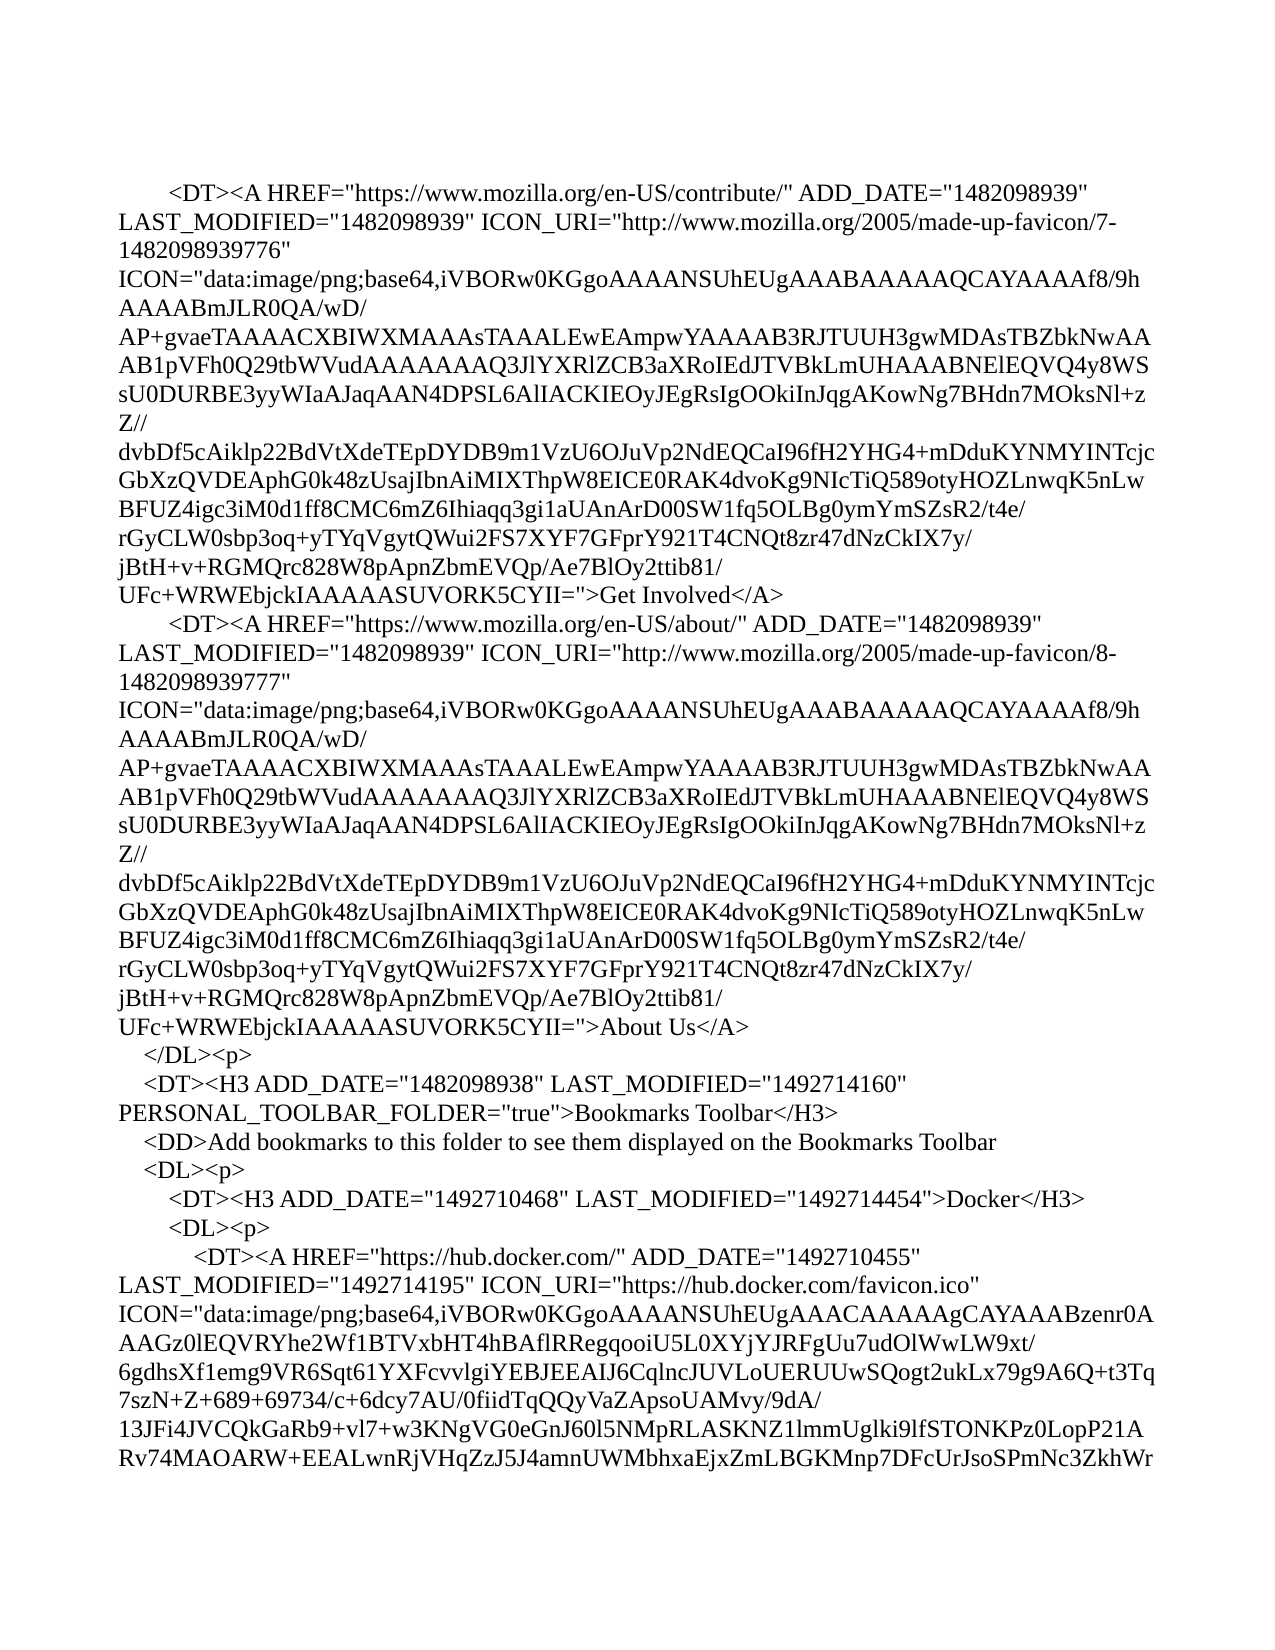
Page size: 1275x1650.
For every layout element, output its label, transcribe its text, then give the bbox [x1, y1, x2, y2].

text <DL><p> [118, 1213, 1157, 1242]
text <DT><A HREF="https://www.mozilla.org/en-US/contribute/" ADD_DATE="1482098939" LAST_MODIFIED="1482098939" ICON_URI="http://www.mozilla.org/2005/made-up-favicon/7-1482098939776" ICON="data:image/png;base64,iVBORw0KGgoAAAANSUhEUgAAABAAAAAQCAYAAAAf8/9hAAAABmJLR0QA/wD/AP+gvaeTAAAACXBIWXMAAAsTAAALEwEAmpwYAAAAB3RJTUUH3gwMDAsTBZbkNwAAAB1pVFh0Q29tbWVudAAAAAAAQ3JlYXRlZCB3aXRoIEdJTVBkLmUHAAABNElEQVQ4y8WSsU0DURBE3yyWIaAJaqAAN4DPSL6AlIACKIEOyJEgRsIgOOkiInJqgAKowNg7BHdn7MOksNl+zZ//dvbDf5cAiklp22BdVtXdeTEpDYDB9m1VzU6OJuVp2NdEQCaI96fH2YHG4+mDduKYNMYINTcjcGbXzQVDEAphG0k48zUsajIbnAiMIXThpW8EICE0RAK4dvoKg9NIcTiQ589otyHOZLnwqK5nLwBFUZ4igc3iM0d1ff8CMC6mZ6Ihiaqq3gi1aUAnArD00SW1fq5OLBg0ymYmSZsR2/t4e/rGyCLW0sbp3oq+yTYqVgytQWui2FS7XYF7GFprY921T4CNQt8zr47dNzCkIX7y/jBtH+v+RGMQrc828W8pApnZbmEVQp/Ae7BlOy2ttib81/UFc+WRWEbjckIAAAAASUVORK5CYII=">Get Involved</A> [118, 178, 1157, 609]
text <DD>Add bookmarks to this folder to see them displayed on the Bookmarks Toolbar [118, 1127, 1157, 1156]
text <DL><p> [118, 1156, 1157, 1184]
text <DT><H3 ADD_DATE="1492710468" LAST_MODIFIED="1492714454">Docker</H3> [118, 1184, 1157, 1213]
text <DT><A HREF="https://www.mozilla.org/en-US/about/" ADD_DATE="1482098939" LAST_MODIFIED="1482098939" ICON_URI="http://www.mozilla.org/2005/made-up-favicon/8-1482098939777" ICON="data:image/png;base64,iVBORw0KGgoAAAANSUhEUgAAABAAAAAQCAYAAAAf8/9hAAAABmJLR0QA/wD/AP+gvaeTAAAACXBIWXMAAAsTAAALEwEAmpwYAAAAB3RJTUUH3gwMDAsTBZbkNwAAAB1pVFh0Q29tbWVudAAAAAAAQ3JlYXRlZCB3aXRoIEdJTVBkLmUHAAABNElEQVQ4y8WSsU0DURBE3yyWIaAJaqAAN4DPSL6AlIACKIEOyJEgRsIgOOkiInJqgAKowNg7BHdn7MOksNl+zZ//dvbDf5cAiklp22BdVtXdeTEpDYDB9m1VzU6OJuVp2NdEQCaI96fH2YHG4+mDduKYNMYINTcjcGbXzQVDEAphG0k48zUsajIbnAiMIXThpW8EICE0RAK4dvoKg9NIcTiQ589otyHOZLnwqK5nLwBFUZ4igc3iM0d1ff8CMC6mZ6Ihiaqq3gi1aUAnArD00SW1fq5OLBg0ymYmSZsR2/t4e/rGyCLW0sbp3oq+yTYqVgytQWui2FS7XYF7GFprY921T4CNQt8zr47dNzCkIX7y/jBtH+v+RGMQrc828W8pApnZbmEVQp/Ae7BlOy2ttib81/UFc+WRWEbjckIAAAAASUVORK5CYII=">About Us</A> [118, 609, 1157, 1041]
text <DT><A HREF="https://hub.docker.com/" ADD_DATE="1492710455" LAST_MODIFIED="1492714195" ICON_URI="https://hub.docker.com/favicon.ico" ICON="data:image/png;base64,iVBORw0KGgoAAAANSUhEUgAAACAAAAAgCAYAAABzenr0AAAGz0lEQVRYhe2Wf1BTVxbHT4hBAflRRegqooiU5L0XYjYJRFgUu7udOlWwLW9xt/6gdhsXf1emg9VR6Sqt61YXFcvvlgiYEBJEEAIJ6CqlncJUVLoUERUUwSQogt2ukLx79g9A6Q+t3Tq7szN+Z+689+69734/c+6dcy7AU/0fiidTqQQyVaZApsoUAMvy/9dA/13JFi4JVCQkGaRb9+vl7+w3KNgVG0eGnJ60l5NMpRLASKNZ1lmmUglki9lfSTONKPz0LopP21ARv74MAOARW+EEALwnRjVHqZzJ5J4amnUWMbhxaEjxZmLBGKMnp7DFcUrJsoSPmNc3ZkhWr [118, 1242, 1157, 1472]
text <DT><H3 ADD_DATE="1482098938" LAST_MODIFIED="1492714160" PERSONAL_TOOLBAR_FOLDER="true">Bookmarks Toolbar</H3> [118, 1069, 1157, 1127]
text </DL><p> [118, 1041, 1157, 1069]
